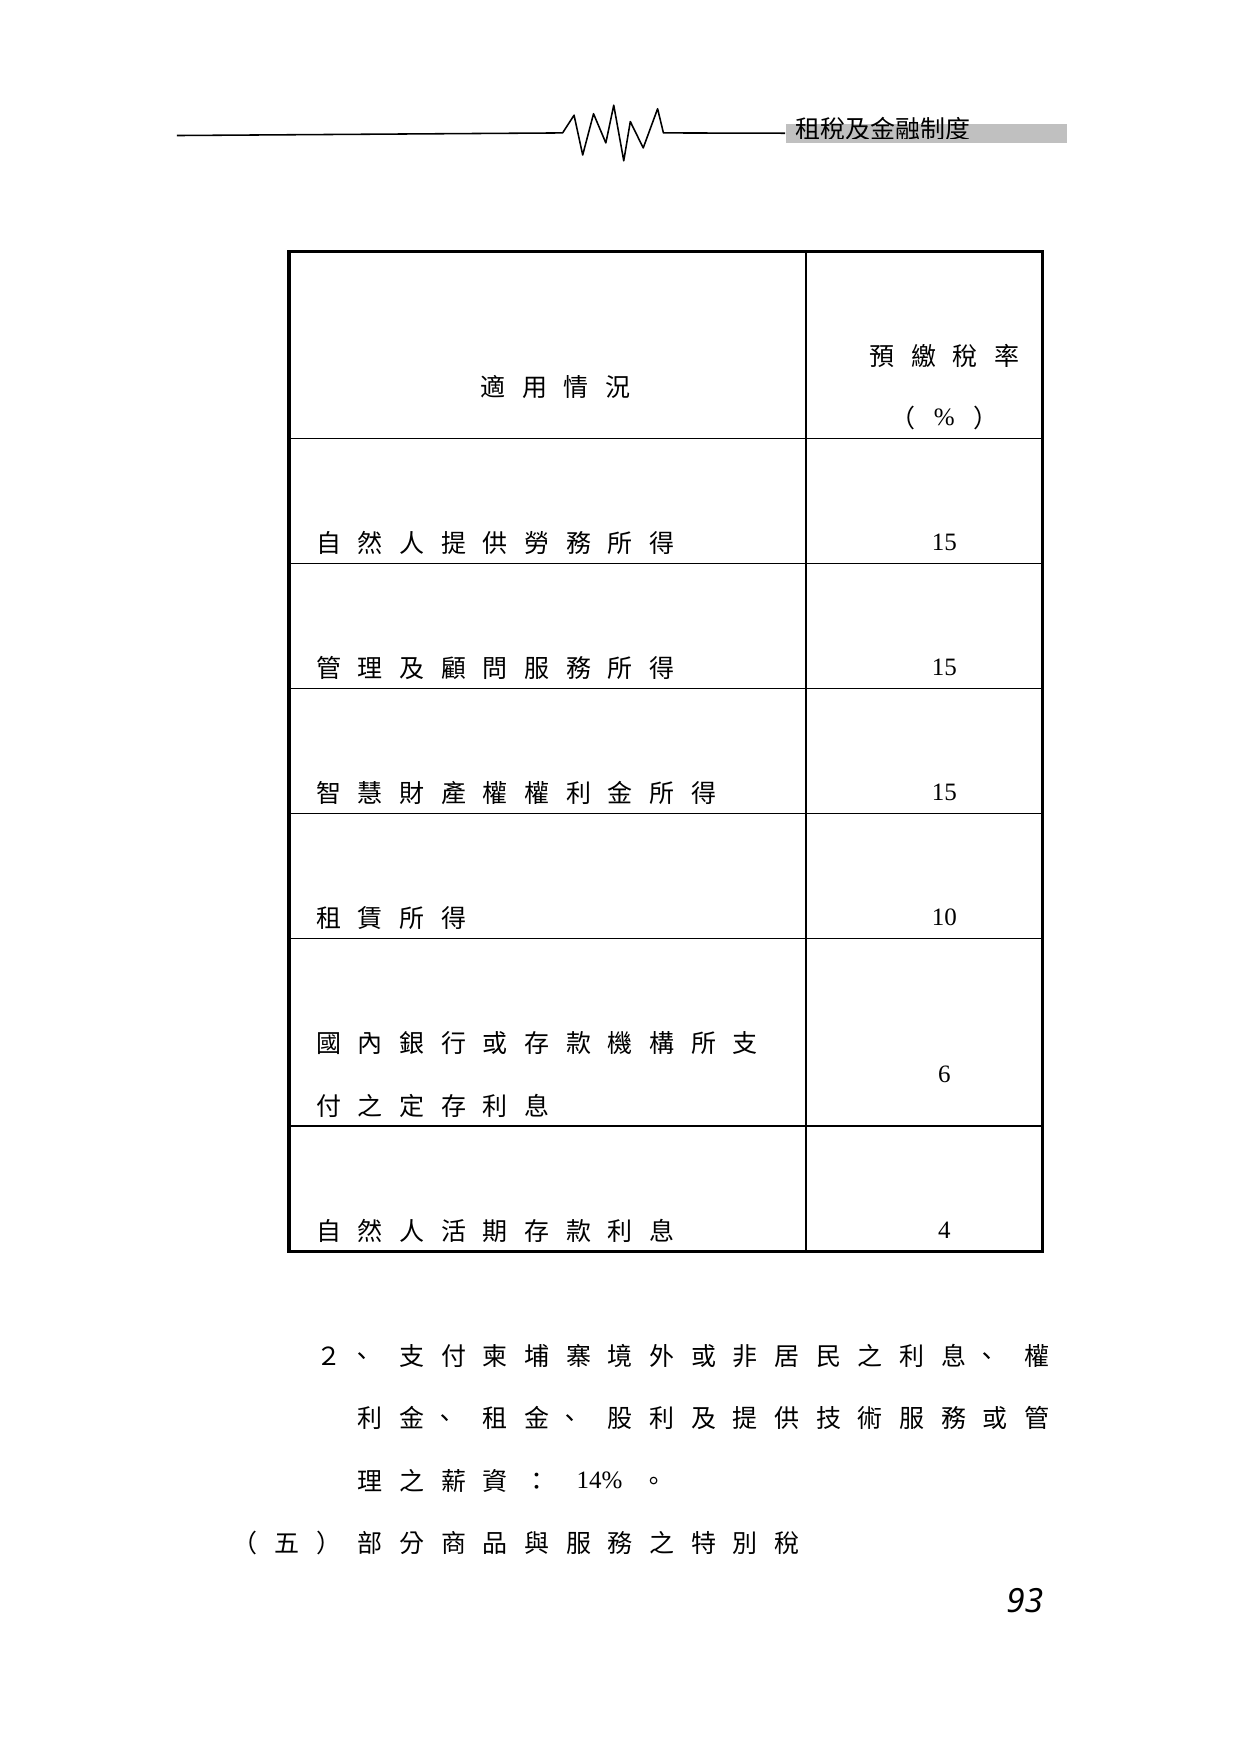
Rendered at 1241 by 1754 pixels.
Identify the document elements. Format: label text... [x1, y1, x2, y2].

text （五）部分商品與服務之特別稅 [207, 1500, 1058, 1563]
table_cell 智慧財產權權利金所得 [291, 689, 805, 813]
table_cell 自然人活期存款利息 [291, 1127, 805, 1250]
table_cell 4 [807, 1127, 1041, 1250]
table_cell 10 [807, 814, 1041, 938]
table_cell 租賃所得 [291, 814, 805, 938]
table_header 預繳稅率（%） [807, 253, 1041, 438]
text ２、支付柬埔寨境外或非居民之利息、權利金、租金、股利及提供技術服務或管理之薪資：14%。 [281, 1313, 1058, 1500]
table_cell 自然人提供勞務所得 [291, 439, 805, 563]
table_cell 15 [807, 689, 1041, 813]
table_cell 管理及顧問服務所得 [291, 564, 805, 688]
table_cell 國內銀行或存款機構所支付之定存利息 [291, 939, 805, 1125]
table_cell 6 [807, 939, 1041, 1125]
table_cell 15 [807, 439, 1041, 563]
table_header 適用情況 [291, 253, 805, 438]
table_cell 15 [807, 564, 1041, 688]
